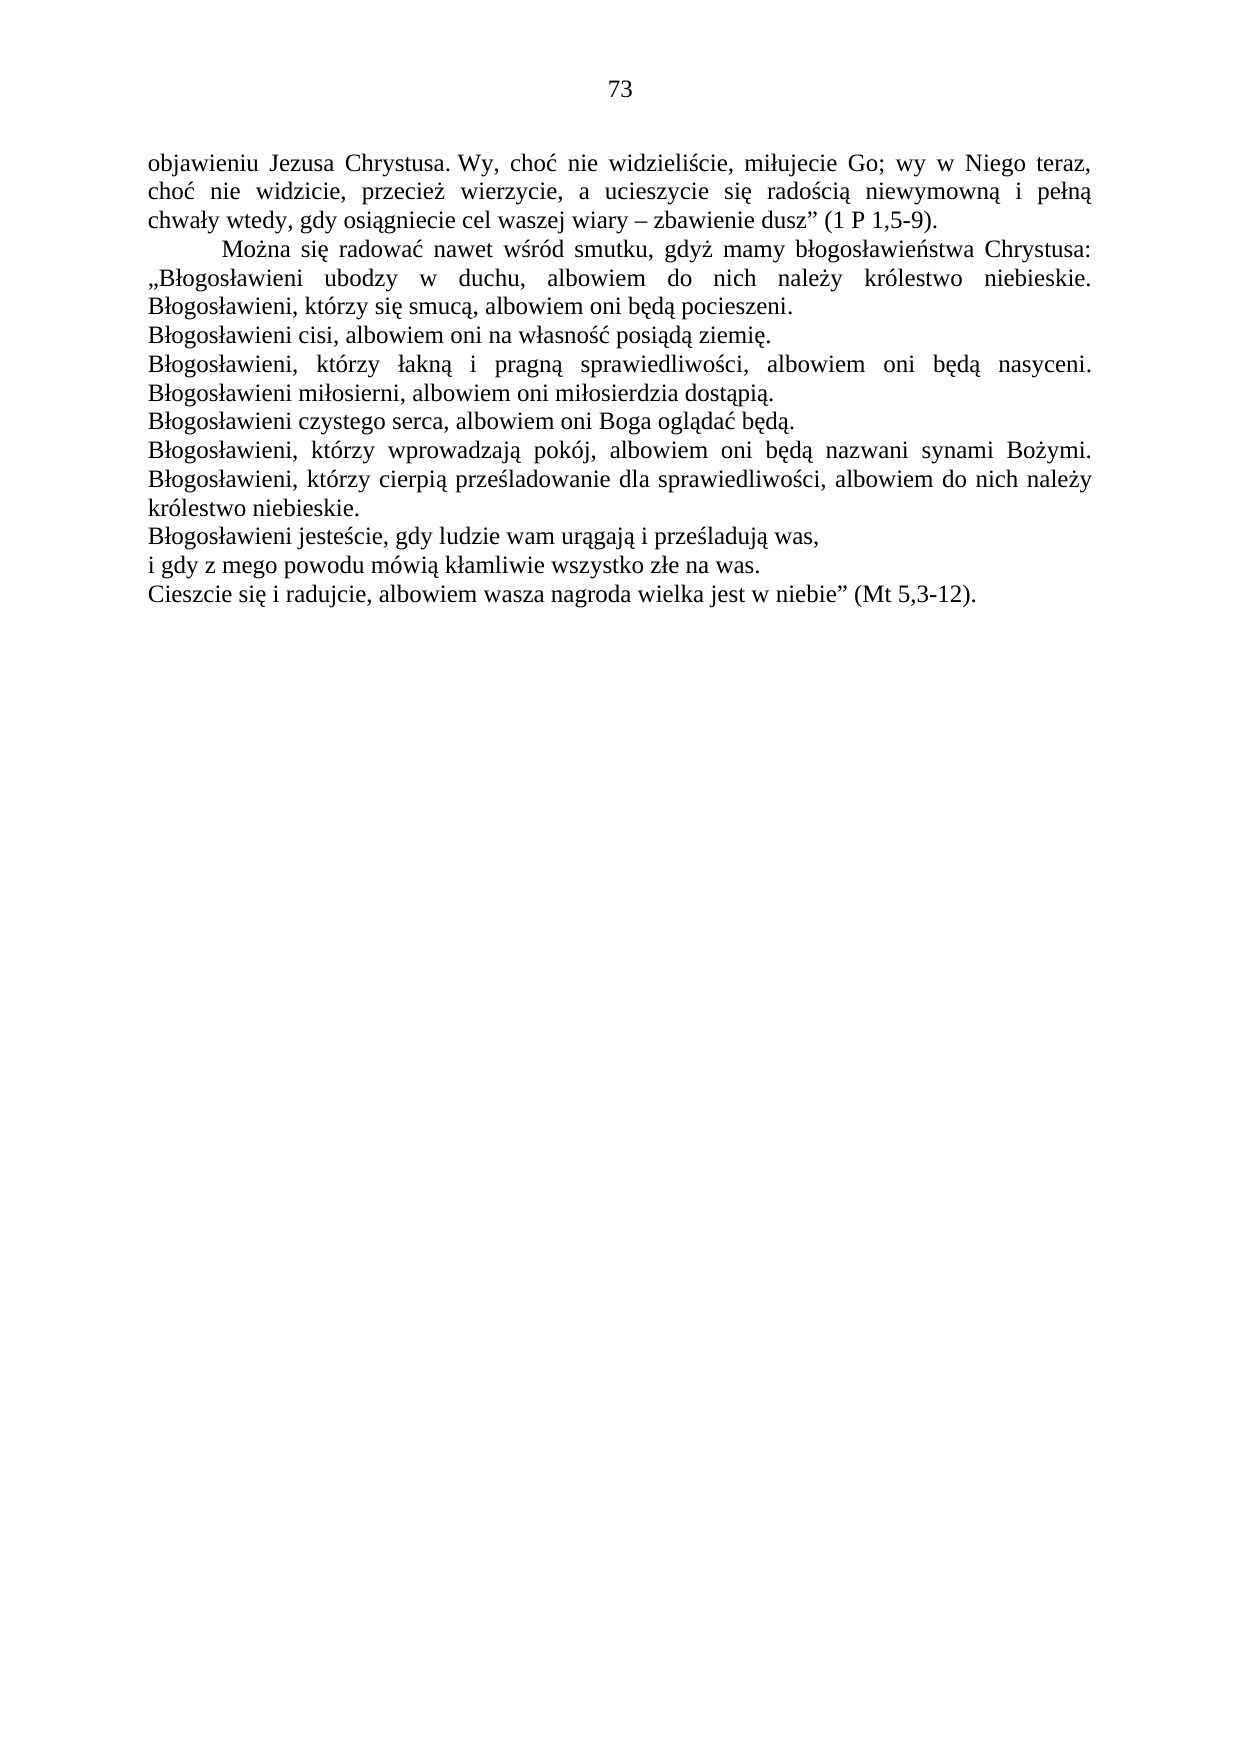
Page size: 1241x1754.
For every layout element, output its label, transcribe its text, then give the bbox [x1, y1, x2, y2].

text Błogosławieni cisi, albowiem oni na własność posiądą ziemię. [148, 320, 1093, 349]
text Błogosławieni czystego serca, albowiem oni Boga oglądać będą. [148, 406, 1093, 435]
text objawieniu Jezusa Chrystusa. Wy, choć nie widzieliście, miłujecie Go; wy w Niego teraz, choć nie widzicie, przecież wierzycie, a ucieszycie się radością niewymowną i pełną chwały wtedy, gdy osiągniecie cel waszej wiary – zbawienie dusz” (1 P 1,5-9). [148, 148, 1093, 234]
text Błogosławieni, którzy łakną i pragną sprawiedliwości, albowiem oni będą nasyceni. Błogosławieni miłosierni, albowiem oni miłosierdzia dostąpią. [148, 349, 1093, 406]
text i gdy z mego powodu mówią kłamliwie wszystko złe na was. [148, 550, 1093, 579]
text Błogosławieni, którzy wprowadzają pokój, albowiem oni będą nazwani synami Bożymi. Błogosławieni, którzy cierpią prześladowanie dla sprawiedliwości, albowiem do nich należy królestwo niebieskie. [148, 435, 1093, 521]
text Cieszcie się i radujcie, albowiem wasza nagroda wielka jest w niebie” (Mt 5,3-12). [148, 579, 1093, 608]
text Błogosławieni jesteście, gdy ludzie wam urągają i prześladują was, [148, 521, 1093, 550]
text Można się radować nawet wśród smutku, gdyż mamy błogosławieństwa Chrystusa: „Błogosławieni ubodzy w duchu, albowiem do nich należy królestwo niebieskie. Błogosławieni, którzy się smucą, albowiem oni będą pocieszeni. [148, 234, 1093, 320]
